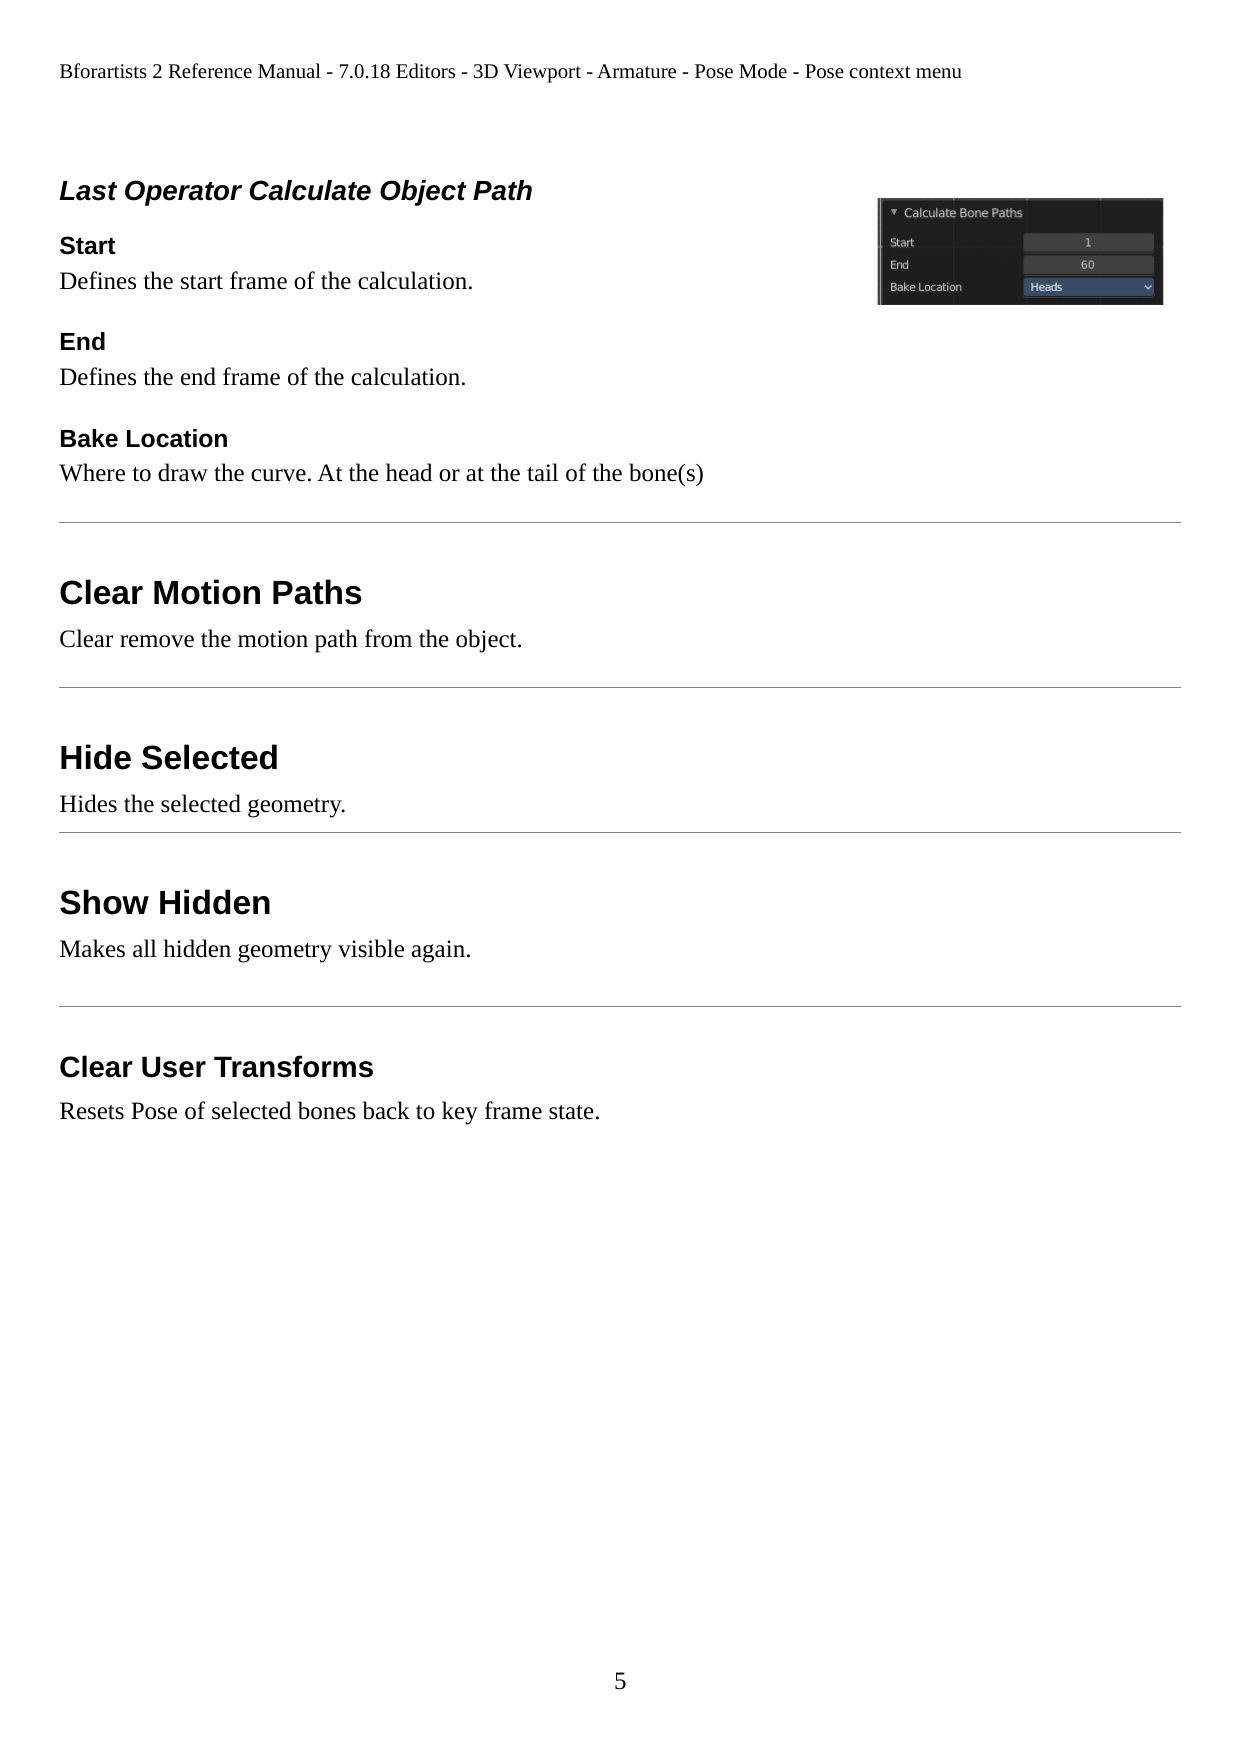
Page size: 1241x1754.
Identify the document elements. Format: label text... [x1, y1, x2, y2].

text Where to draw the curve. At the head or at the tail of the bone(s) [59, 458, 1181, 487]
text Clear remove the motion path from the object. [59, 624, 1181, 652]
subtitle [1164, 231, 1181, 259]
subtitle Show Hidden [59, 883, 1181, 921]
picture [877, 198, 1164, 305]
subtitle Start [59, 231, 877, 259]
subtitle End [59, 327, 1181, 356]
text Makes all hidden geometry visible again. [59, 934, 1181, 963]
text Defines the start frame of the calculation. [59, 266, 877, 294]
subtitle Bake Location [59, 424, 1181, 452]
text Hides the selected geometry. [59, 789, 1181, 818]
subtitle Hide Selected [59, 738, 1181, 776]
subtitle Clear User Transforms [59, 1050, 1181, 1084]
text Resets Pose of selected bones back to key frame state. [59, 1096, 1181, 1125]
subtitle Last Operator Calculate Object Path [59, 174, 1181, 206]
subtitle Clear Motion Paths [59, 573, 1181, 611]
text Defines the end frame of the calculation. [59, 362, 1181, 391]
